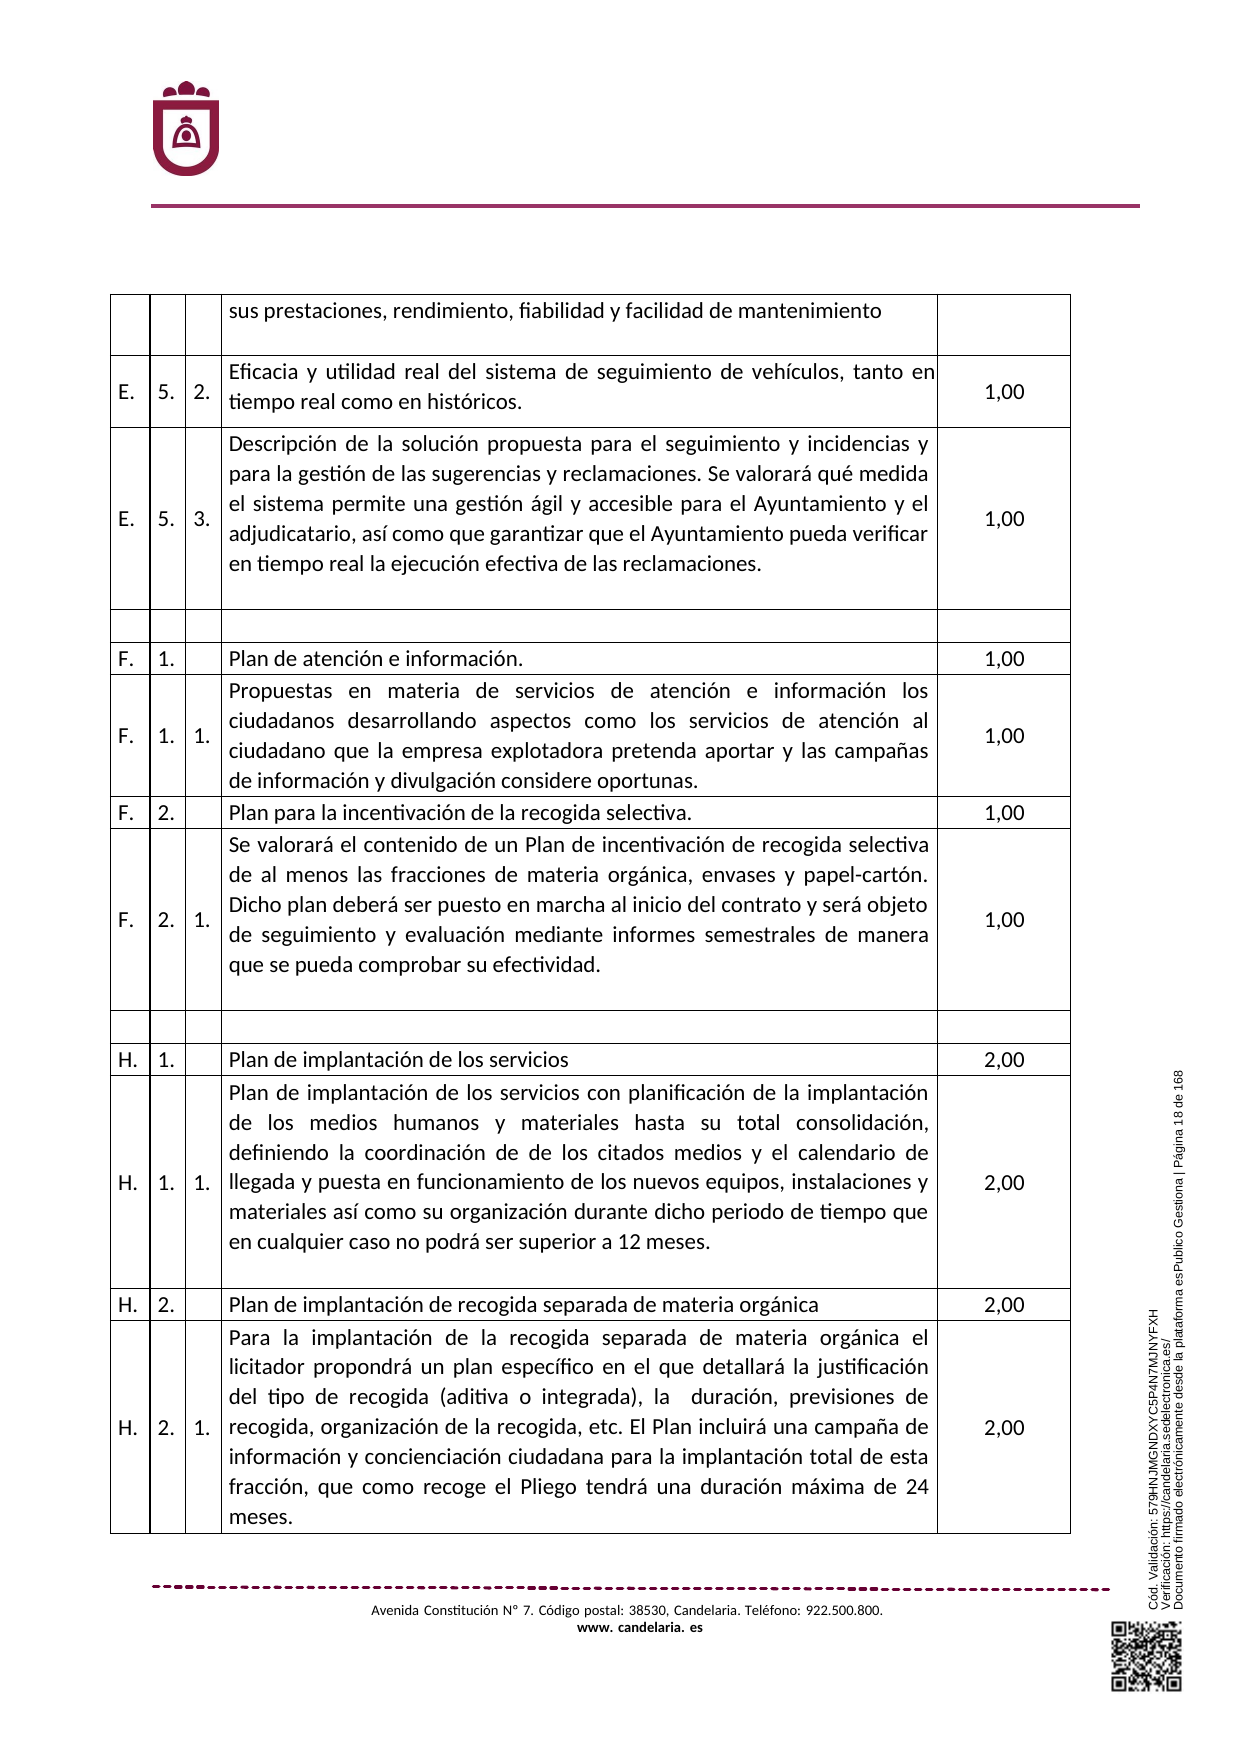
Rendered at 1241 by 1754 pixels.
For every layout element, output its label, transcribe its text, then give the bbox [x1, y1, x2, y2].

table_cell E. [111, 428, 149, 609]
table_cell 5. [151, 428, 185, 609]
table_cell [186, 1044, 221, 1075]
table_cell 1,00 [938, 428, 1070, 609]
table_cell 2. [186, 356, 221, 427]
table_cell 1. [151, 1044, 185, 1075]
table_cell H. [111, 1289, 149, 1320]
table_cell Descripción de la solución propuesta para el seguimiento y incidencias y para la gestión de las sugerencias y reclamaciones. Se valorará qué medida el sistema permite una gestión ágil y accesible para el Ayuntamiento y el adjudicatario, así como que garantizar que el Ayuntamiento pueda verificar en tiempo real la ejecución efectiva de las reclamaciones. [222, 428, 937, 609]
table_cell 1. [186, 829, 221, 1010]
table_cell 5. [151, 356, 185, 427]
table_cell F. [111, 797, 149, 828]
table_cell 2,00 [938, 1321, 1070, 1533]
table_cell 1. [151, 675, 185, 796]
table_cell H. [111, 1076, 149, 1288]
table_cell 4,00 [938, 1011, 1070, 1043]
table_cell F. [111, 643, 149, 674]
table_cell 2,00 [938, 1044, 1070, 1075]
table_cell 3. [186, 428, 221, 609]
table_cell 1,00 [938, 356, 1070, 427]
table_cell [186, 643, 221, 674]
table_cell 2,00 [938, 1076, 1070, 1288]
table_header sus prestaciones, rendimiento, fiabilidad y facilidad de mantenimiento [222, 295, 937, 355]
table_cell Eficacia y utilidad real del sistema de seguimiento de vehículos, tanto en tiempo real como en históricos. [222, 356, 937, 427]
table_cell F. [111, 675, 149, 796]
table_header [186, 295, 221, 355]
table_cell H. [111, 1011, 149, 1043]
table_cell Plan de atención e información. [222, 643, 937, 674]
table_cell Plan de implantación de los servicios [222, 1044, 937, 1075]
table_cell H. PLAN DE IMPLANTACIÓN DE LOS SERVICIOS [222, 1011, 937, 1043]
table_cell 2,00 [938, 1289, 1070, 1320]
table_cell Propuestas en materia de servicios de atención e información los ciudadanos desarrollando aspectos como los servicios de atención al ciudadano que la empresa explotadora pretenda aportar y las campañas de información y divulgación considere oportunas. [222, 675, 937, 796]
table_header [151, 295, 185, 355]
table_cell 2. [151, 1289, 185, 1320]
table_cell 1. [186, 675, 221, 796]
table_cell F. PLAN DE ATENCIÓN E INFORMACIÓN [222, 610, 937, 642]
table_cell H. [111, 1044, 149, 1075]
table_cell [186, 1011, 221, 1043]
table_cell [151, 1011, 185, 1043]
table_cell 2,00 [938, 610, 1070, 642]
table_cell Se valorará el contenido de un Plan de incentivación de recogida selectiva de al menos las fracciones de materia orgánica, envases y papel-cartón. Dicho plan deberá ser puesto en marcha al inicio del contrato y será objeto de seguimiento y evaluación mediante informes semestrales de manera que se pueda comprobar su efectividad. [222, 829, 937, 1010]
table_cell [186, 610, 221, 642]
table_cell E. [111, 356, 149, 427]
table_cell 1. [151, 643, 185, 674]
table_cell Plan para la incentivación de la recogida selectiva. [222, 797, 937, 828]
table_cell 2. [151, 1321, 185, 1533]
table_cell 1,00 [938, 829, 1070, 1010]
table_cell 1,00 [938, 675, 1070, 796]
table_cell [186, 797, 221, 828]
table_cell H. [111, 1321, 149, 1533]
table_cell 1. [186, 1321, 221, 1533]
table_cell 1,00 [938, 797, 1070, 828]
table_cell Plan de implantación de los servicios con planificación de la implantación de los medios humanos y materiales hasta su total consolidación, definiendo la coordinación de de los citados medios y el calendario de llegada y puesta en funcionamiento de los nuevos equipos, instalaciones y materiales así como su organización durante dicho periodo de tiempo que en cualquier caso no podrá ser superior a 12 meses. [222, 1076, 937, 1288]
table_cell F. [111, 610, 149, 642]
table_cell F. [111, 829, 149, 1010]
table_cell [151, 610, 185, 642]
table_cell 1. [186, 1076, 221, 1288]
table_cell Para la implantación de la recogida separada de materia orgánica el licitador propondrá un plan específico en el que detallará la justificación del tipo de recogida (aditiva o integrada), la duración, previsiones de recogida, organización de la recogida, etc. El Plan incluirá una campaña de información y concienciación ciudadana para la implantación total de esta fracción, que como recoge el Pliego tendrá una duración máxima de 24 meses. [222, 1321, 937, 1533]
table_cell Plan de implantación de recogida separada de materia orgánica [222, 1289, 937, 1320]
table_cell 1,00 [938, 643, 1070, 674]
table_header [111, 295, 149, 355]
table_cell 1. [151, 1076, 185, 1288]
table_header [938, 295, 1070, 355]
table_cell 2. [151, 797, 185, 828]
table_cell [186, 1289, 221, 1320]
table_cell 2. [151, 829, 185, 1010]
